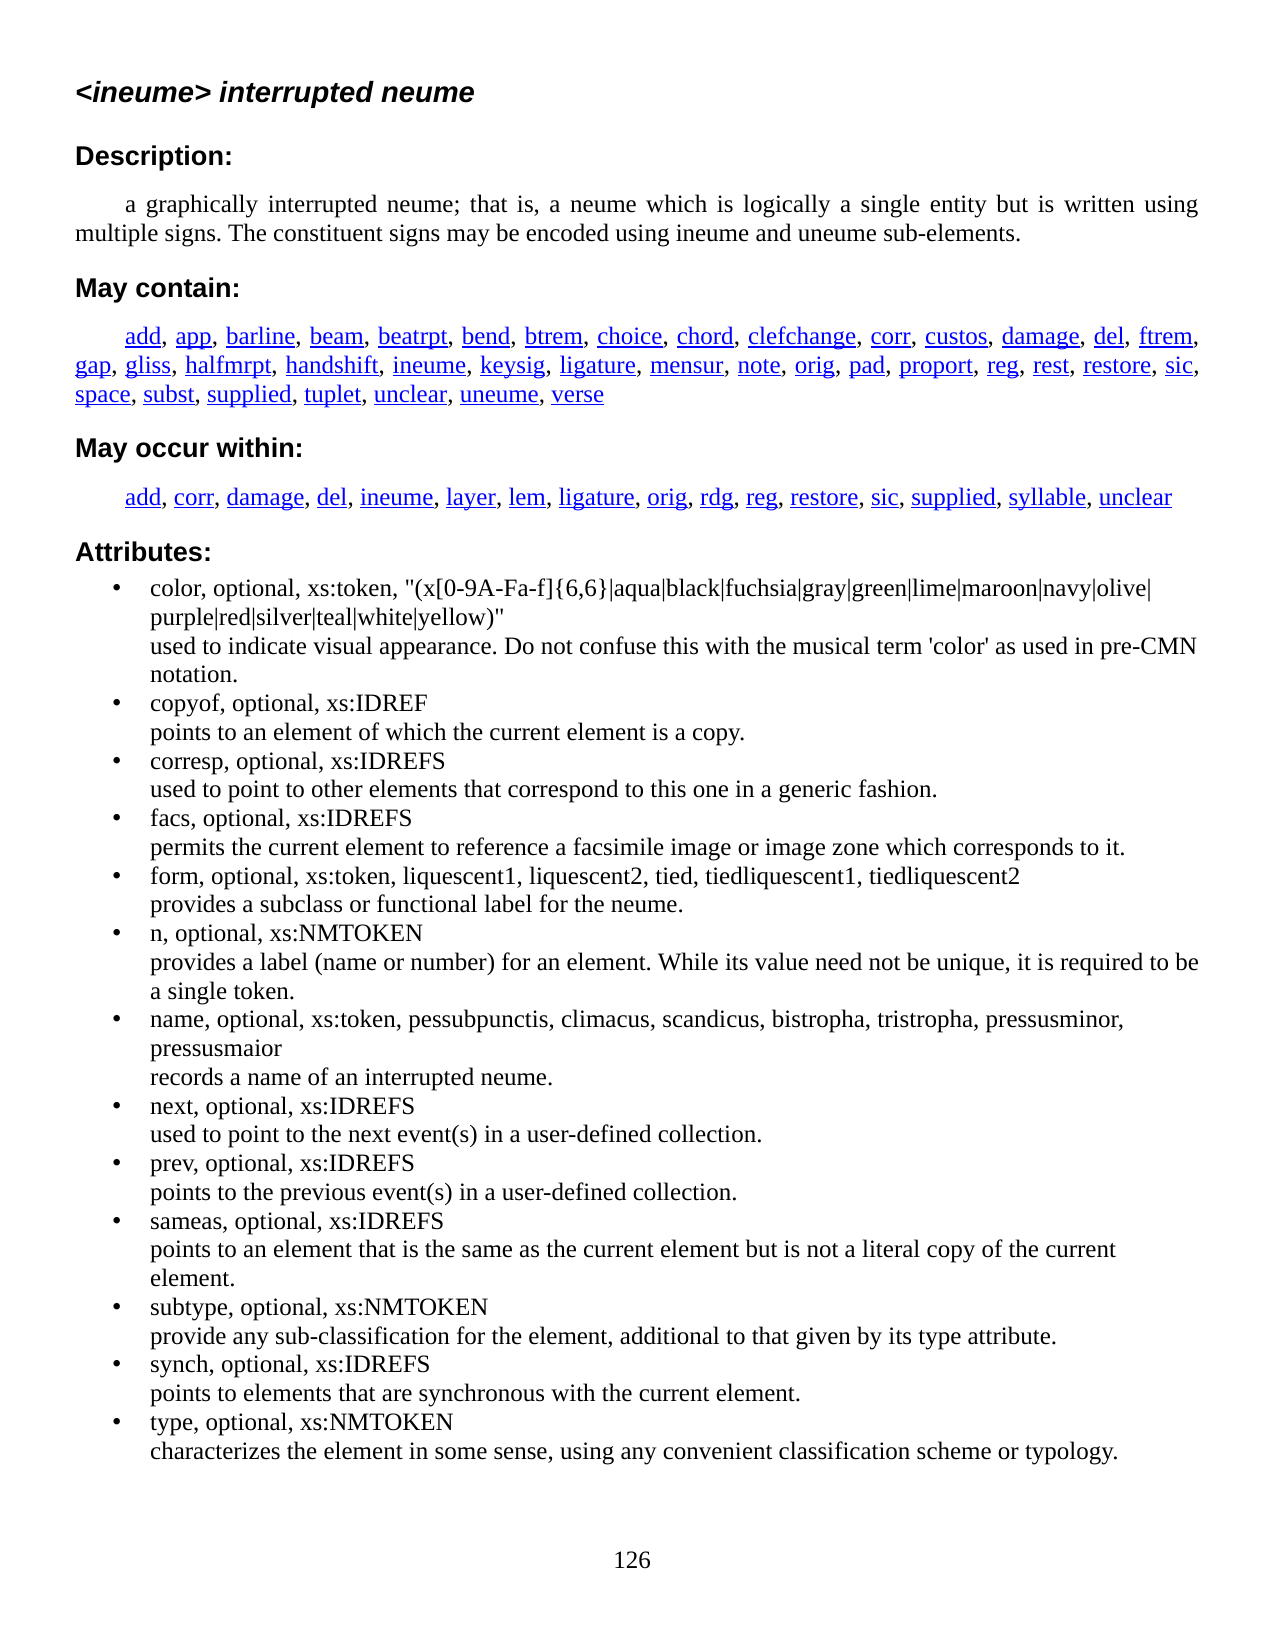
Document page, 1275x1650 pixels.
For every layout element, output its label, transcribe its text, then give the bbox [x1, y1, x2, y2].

list prev, optional, xs:IDREFS points to the previous event(s) in a user-defined collection. [112, 1148, 1200, 1206]
text a graphically interrupted neume; that is, a neume which is logically a single entity but is written using multiple signs. The constituent signs may be encoded using ineume and uneume sub-elements. [75, 189, 1200, 247]
list color, optional, xs:token, "(x[0-9A-Fa-f]{6,6}|aqua|black|fuchsia|gray|green|lime|maroon|navy|olive|purple|red|silver|teal|white|yellow)" used to indicate visual appearance. Do not confuse this with the musical term 'color' as used in pre-CMN notation. [112, 573, 1200, 688]
subtitle May contain: [75, 272, 1200, 303]
list synch, optional, xs:IDREFS points to elements that are synchronous with the current element. [112, 1349, 1200, 1407]
list n, optional, xs:NMTOKEN provides a label (name or number) for an element. While its value need not be unique, it is required to be a single token. [112, 918, 1200, 1004]
subtitle May occur within: [75, 432, 1200, 464]
list corresp, optional, xs:IDREFS used to point to other elements that correspond to this one in a generic fashion. [112, 746, 1200, 803]
subtitle Description: [75, 140, 1200, 171]
list type, optional, xs:NMTOKEN characterizes the element in some sense, using any convenient classification scheme or typology. [112, 1407, 1200, 1464]
list name, optional, xs:token, pessubpunctis, climacus, scandicus, bistropha, tristropha, pressusminor, pressusmaior records a name of an interrupted neume. [112, 1004, 1200, 1091]
list sameas, optional, xs:IDREFS points to an element that is the same as the current element but is not a literal copy of the current element. [112, 1206, 1200, 1292]
list facs, optional, xs:IDREFS permits the current element to reference a facsimile image or image zone which corresponds to it. [112, 803, 1200, 861]
list next, optional, xs:IDREFS used to point to the next event(s) in a user-defined collection. [112, 1091, 1200, 1148]
list subtype, optional, xs:NMTOKEN provide any sub-classification for the element, additional to that given by its type attribute. [112, 1292, 1200, 1349]
list form, optional, xs:token, liquescent1, liquescent2, tied, tiedliquescent1, tiedliquescent2 provides a subclass or functional label for the neume. [112, 861, 1200, 918]
text add, app, barline, beam, beatrpt, bend, btrem, choice, chord, clefchange, corr, custos, damage, del, ftrem, gap, gliss, halfmrpt, handshift, ineume, keysig, ligature, mensur, note, orig, pad, proport, reg, rest, restore, sic, space, subst, supplied, tuplet, unclear, uneume, verse [75, 321, 1200, 407]
subtitle Attributes: [75, 536, 1200, 567]
subtitle <ineume> interrupted neume [75, 75, 1200, 108]
list copyof, optional, xs:IDREF points to an element of which the current element is a copy. [112, 688, 1200, 746]
text add, corr, damage, del, ineume, layer, lem, ligature, orig, rdg, reg, restore, sic, supplied, syllable, unclear [75, 482, 1200, 511]
